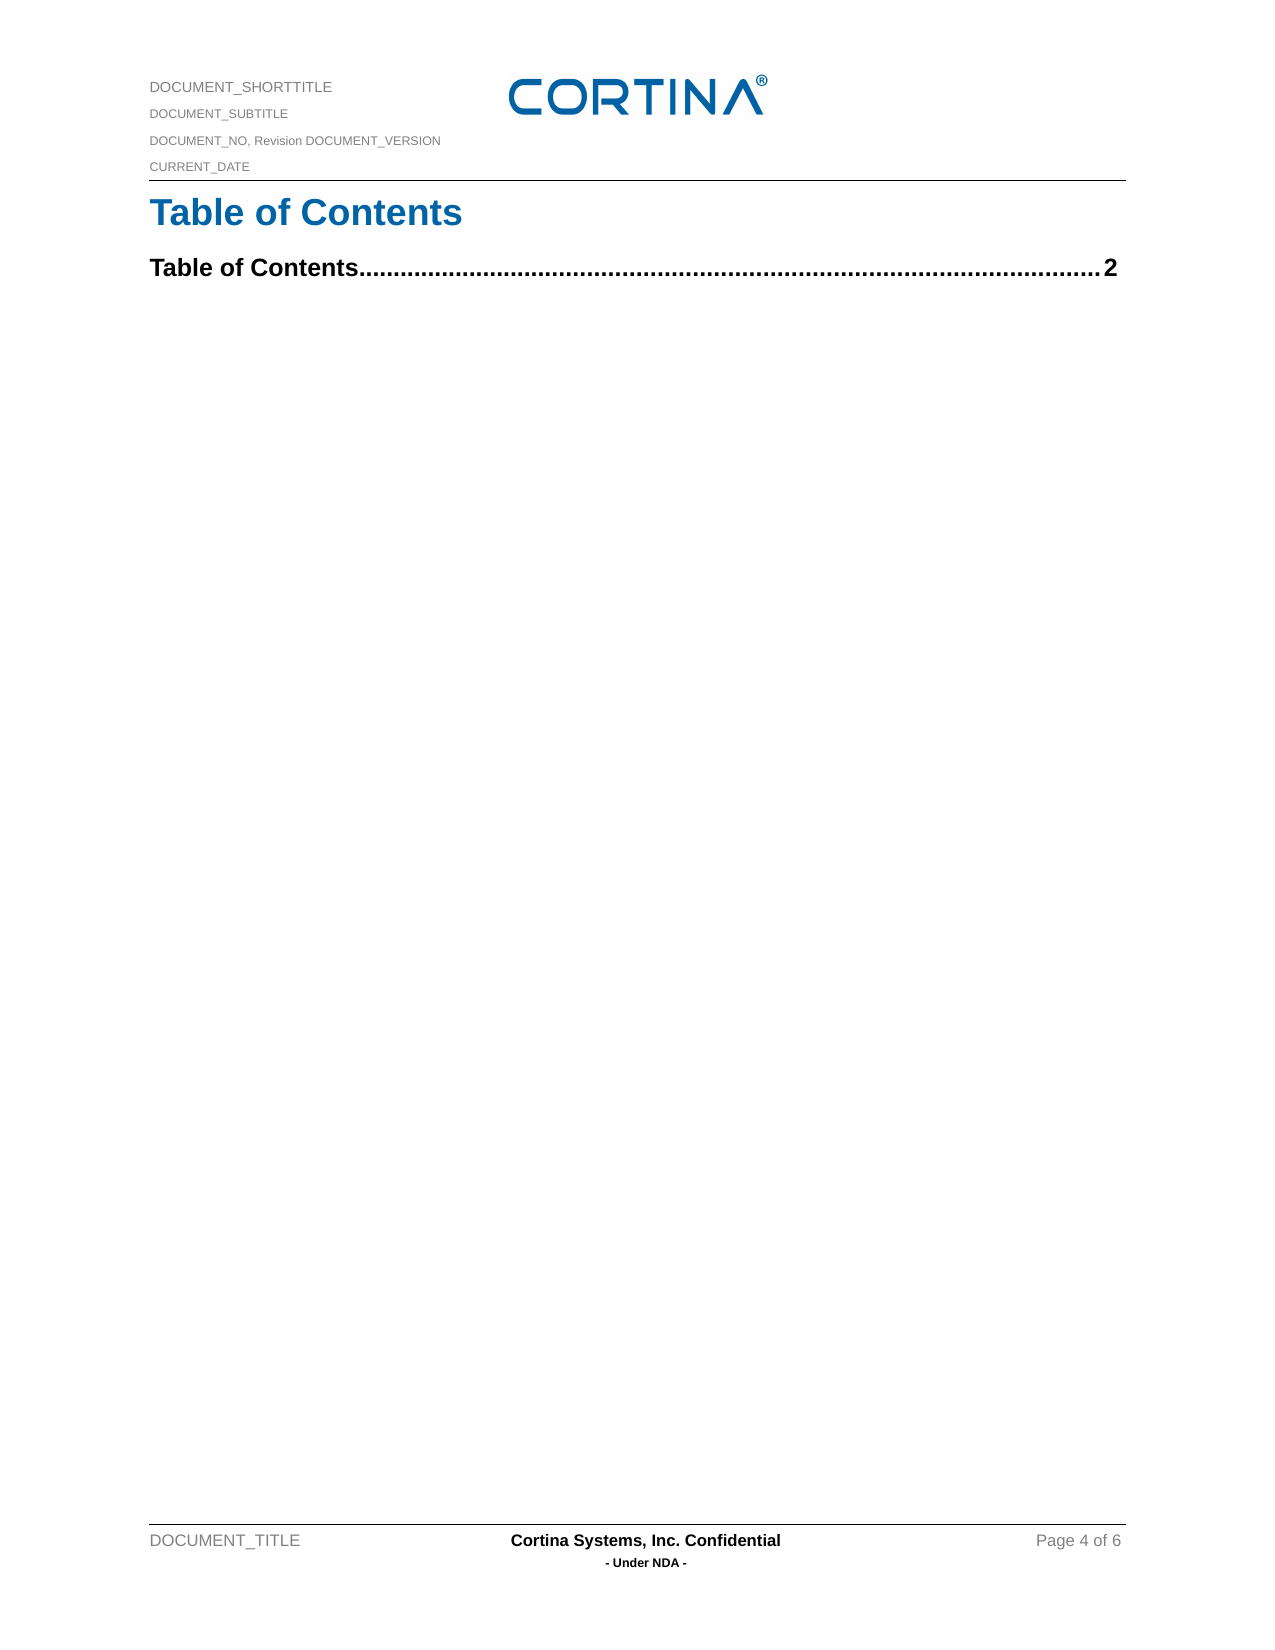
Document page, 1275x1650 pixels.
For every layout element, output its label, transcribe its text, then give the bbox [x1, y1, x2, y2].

text Table of Contents [149, 191, 1126, 234]
picture [507, 72, 771, 118]
text Table of Contents 2 [149, 253, 1126, 281]
